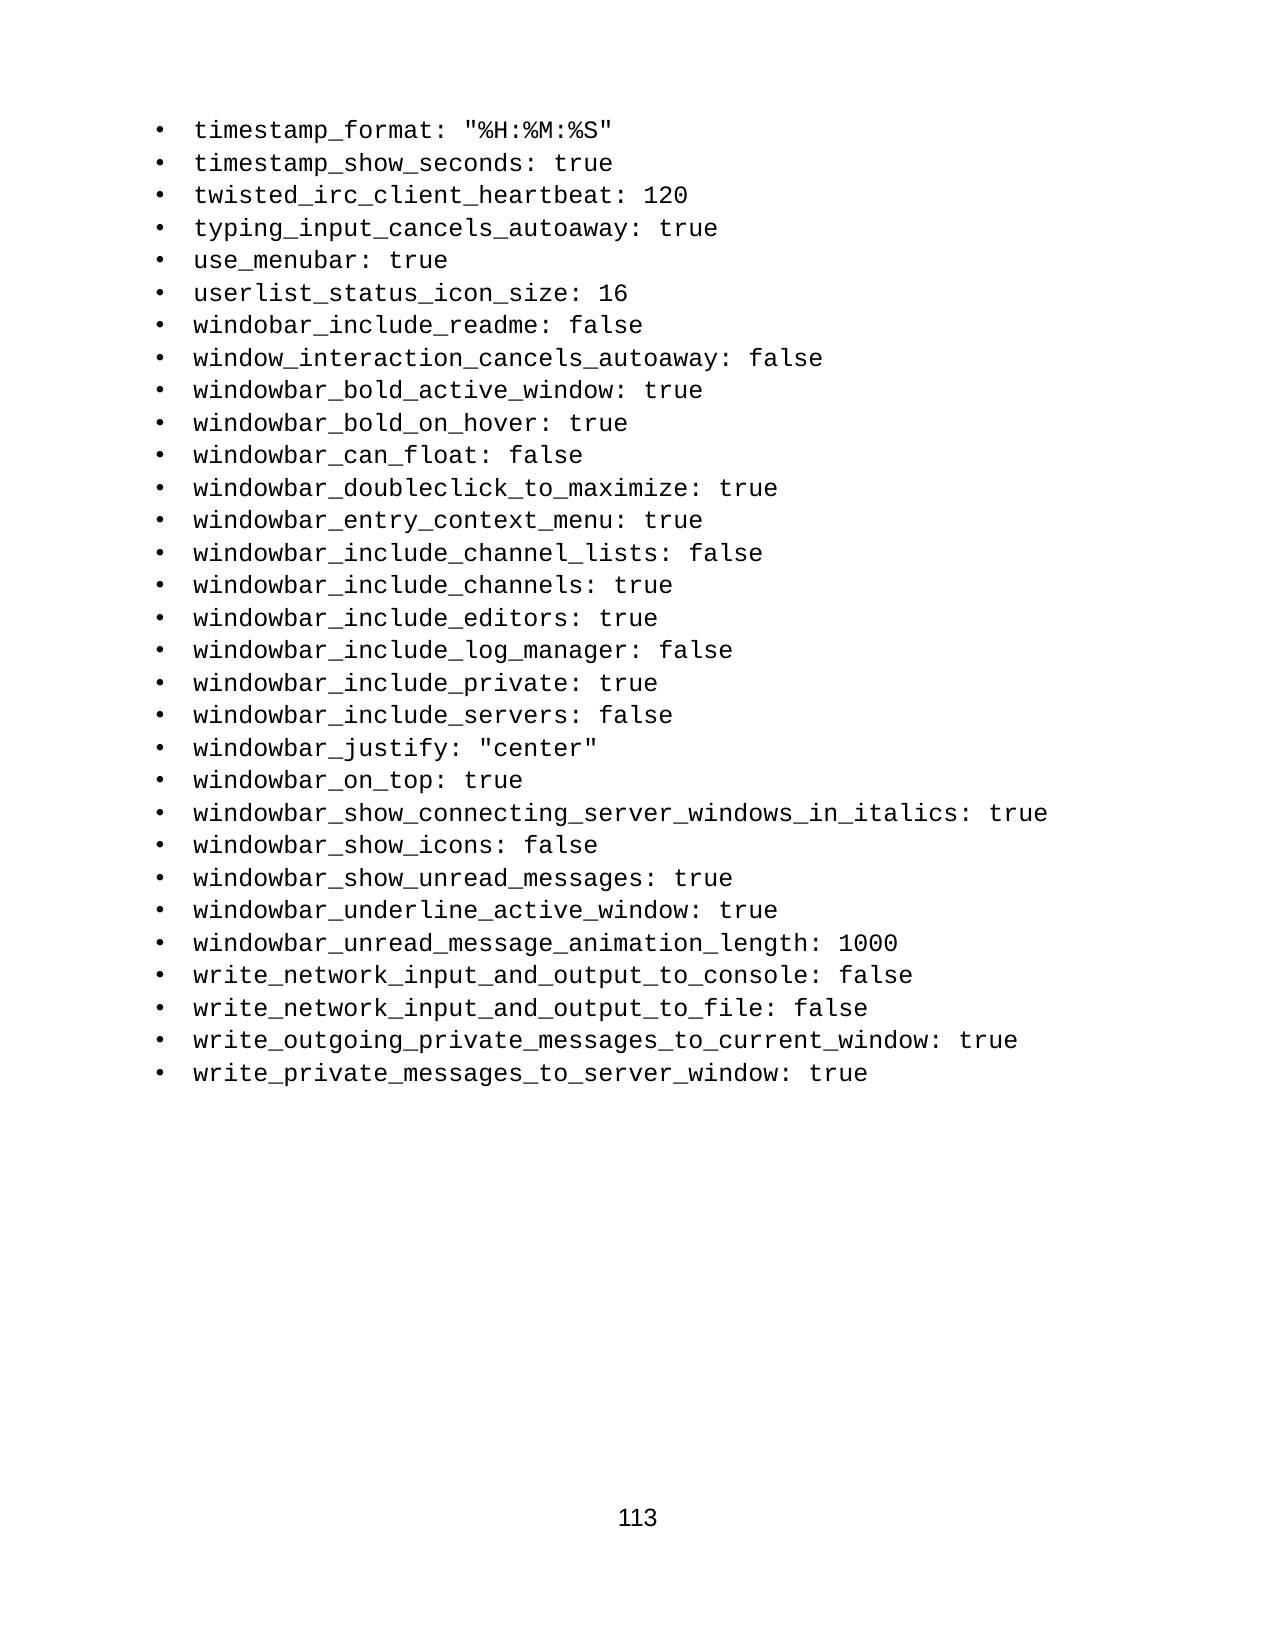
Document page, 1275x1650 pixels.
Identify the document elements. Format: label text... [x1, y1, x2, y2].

list write_network_input_and_output_to_file: false [156, 996, 1157, 1024]
list windowbar_bold_active_window: true [156, 378, 1157, 406]
list windowbar_include_servers: false [156, 703, 1157, 731]
list windowbar_underline_active_window: true [156, 898, 1157, 926]
list window_interaction_cancels_autoaway: false [156, 346, 1157, 374]
list timestamp_show_seconds: true [156, 151, 1157, 179]
list windowbar_doubleclick_to_maximize: true [156, 476, 1157, 504]
list windowbar_justify: "center" [156, 736, 1157, 764]
list windowbar_unread_message_animation_length: 1000 [156, 931, 1157, 959]
list windowbar_on_top: true [156, 768, 1157, 796]
list write_outgoing_private_messages_to_current_window: true [156, 1028, 1157, 1056]
list windowbar_show_unread_messages: true [156, 866, 1157, 894]
list windowbar_include_channels: true [156, 573, 1157, 601]
list use_menubar: true [156, 248, 1157, 276]
list windobar_include_readme: false [156, 313, 1157, 341]
list userlist_status_icon_size: 16 [156, 281, 1157, 309]
list windowbar_include_editors: true [156, 606, 1157, 634]
list windowbar_include_private: true [156, 671, 1157, 699]
list windowbar_include_log_manager: false [156, 638, 1157, 666]
list write_private_messages_to_server_window: true [156, 1061, 1157, 1089]
list typing_input_cancels_autoaway: true [156, 216, 1157, 244]
list windowbar_can_float: false [156, 443, 1157, 471]
list windowbar_show_icons: false [156, 833, 1157, 861]
list write_network_input_and_output_to_console: false [156, 963, 1157, 991]
list windowbar_include_channel_lists: false [156, 541, 1157, 569]
list twisted_irc_client_heartbeat: 120 [156, 183, 1157, 211]
list windowbar_entry_context_menu: true [156, 508, 1157, 536]
list windowbar_bold_on_hover: true [156, 411, 1157, 439]
list windowbar_show_connecting_server_windows_in_italics: true [156, 801, 1157, 829]
list timestamp_format: "%H:%M:%S" [156, 118, 1157, 146]
